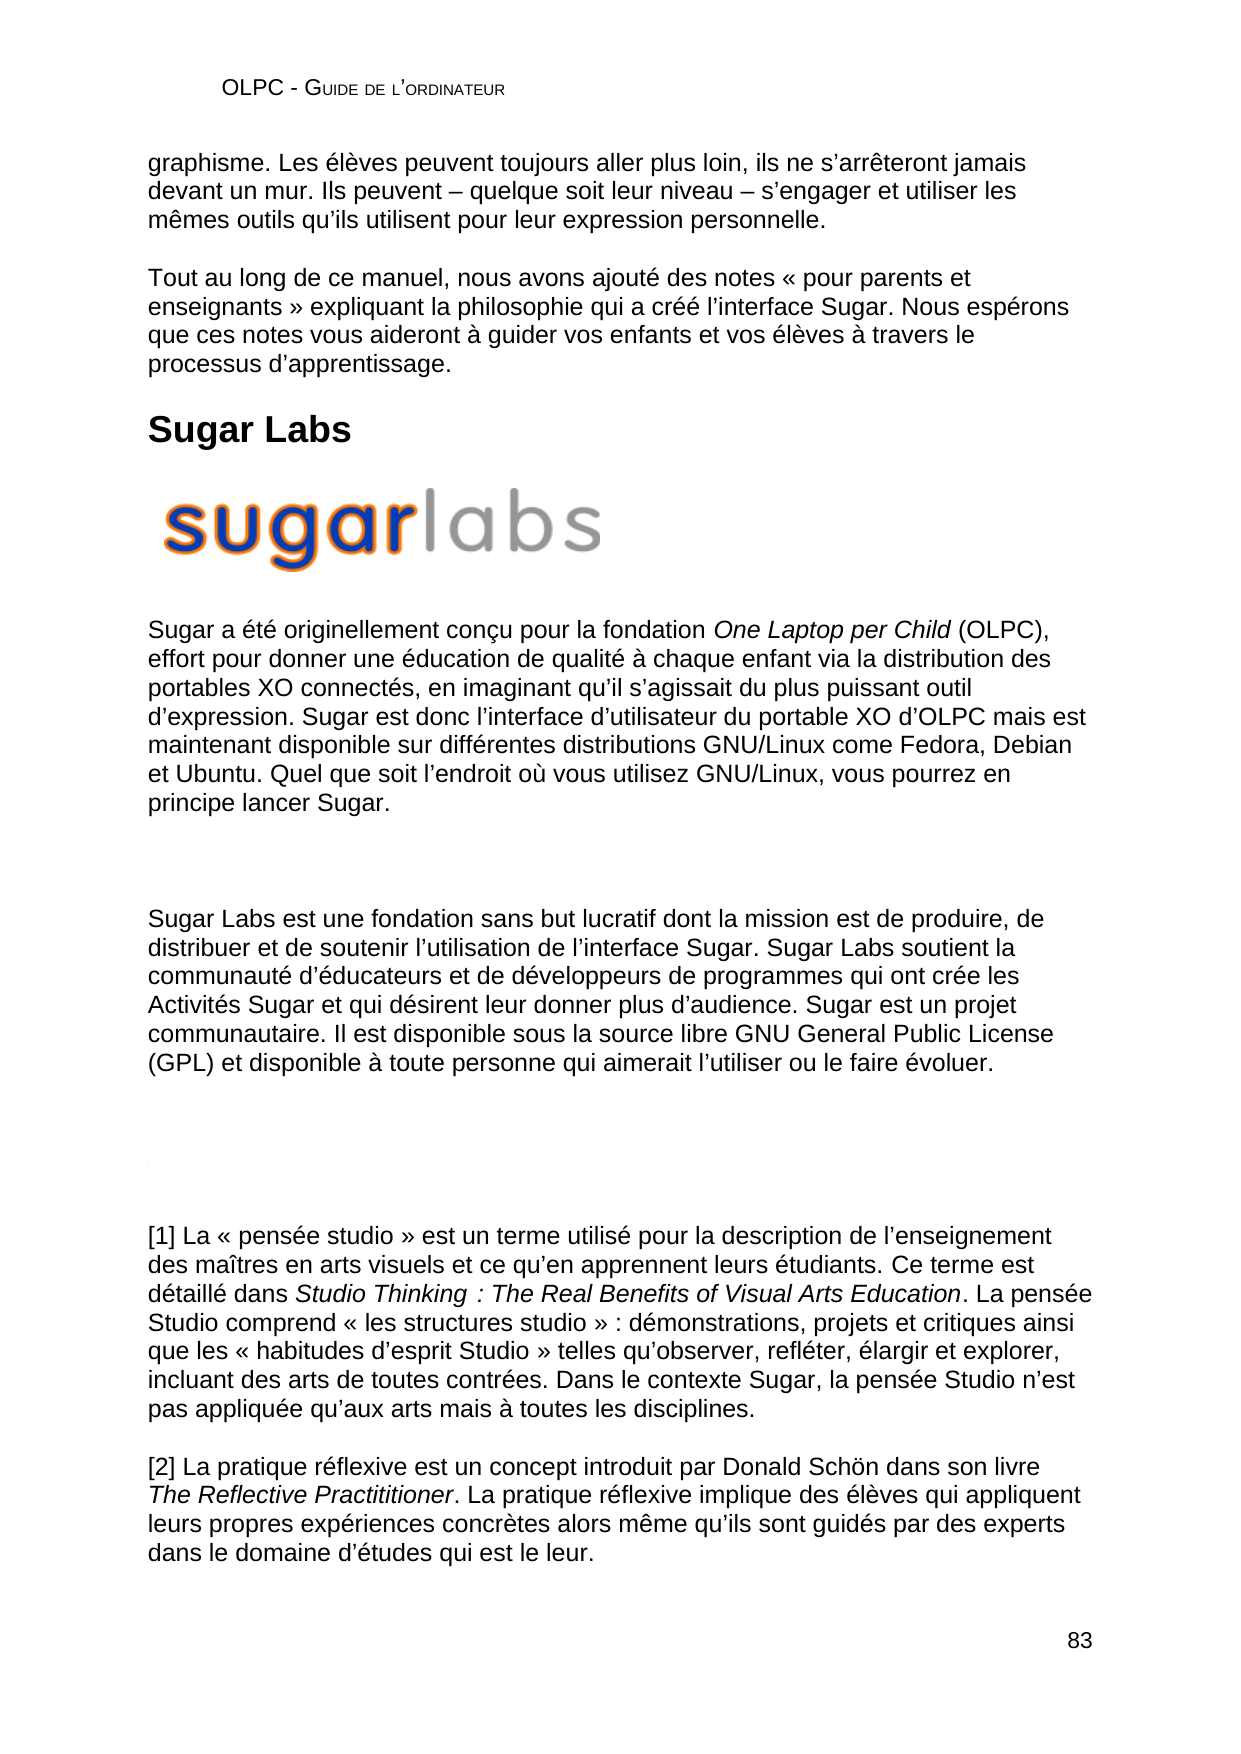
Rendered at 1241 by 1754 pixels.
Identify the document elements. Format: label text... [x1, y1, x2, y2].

text Tout au long de ce manuel, nous avons ajouté des notes « pour parents et enseignants » expliquant la philosophie qui a créé l’interface Sugar. Nous espérons que ces notes vous aideront à guider vos enfants et vos élèves à travers le processus d’apprentissage. [148, 263, 1092, 378]
text [2] La pratique réflexive est un concept introduit par Donald Schön dans son livre The Reflective Practititioner. La pratique réflexive implique des élèves qui appliquent leurs propres expériences concrètes alors même qu’ils sont guidés par des experts dans le domaine d’études qui est le leur. [148, 1452, 1092, 1567]
text [1] La « pensée studio » est un terme utilisé pour la description de l’enseignement des maîtres en arts visuels et ce qu’en apprennent leurs étudiants. Ce terme est détaillé dans Studio Thinking : The Real Benefits of Visual Arts Education. La pensée Studio comprend « les structures studio » : démonstrations, projets et critiques ainsi que les « habitudes d’esprit Studio » telles qu’observer, refléter, élargir et explorer, incluant des arts de toutes contrées. Dans le contexte Sugar, la pensée Studio n’est pas appliquée qu’aux arts mais à toutes les disciplines. [148, 1221, 1092, 1423]
text graphisme. Les élèves peuvent toujours aller plus loin, ils ne s’arrêteront jamais devant un mur. Ils peuvent – quelque soit leur niveau – s’engager et utiliser les mêmes outils qu’ils utilisent pour leur expression personnelle. [148, 148, 1092, 234]
text Sugar a été originellement conçu pour la fondation One Laptop per Child (OLPC), effort pour donner une éducation de qualité à chaque enfant via la distribution des portables XO connectés, en imaginant qu’il s’agissait du plus puissant outil d’expression. Sugar est donc l’interface d’utilisateur du portable XO d’OLPC mais est maintenant disponible sur différentes distributions GNU/Linux come Fedora, Debian et Ubuntu. Quel que soit l’endroit où vous utilisez GNU/Linux, vous pourrez en principe lancer Sugar. [148, 616, 1092, 817]
picture [164, 488, 600, 572]
text Sugar Labs est une fondation sans but lucratif dont la mission est de produire, de distribuer et de soutenir l’utilisation de l’interface Sugar. Sugar Labs soutient la communauté d’éducateurs et de développeurs de programmes qui ont crée les Activités Sugar et qui désirent leur donner plus d’audience. Sugar est un projet communautaire. Il est disponible sous la source libre GNU General Public License (GPL) et disponible à toute personne qui aimerait l’utiliser ou le faire évoluer. [148, 904, 1092, 1076]
text Sugar Labs [148, 407, 1092, 450]
